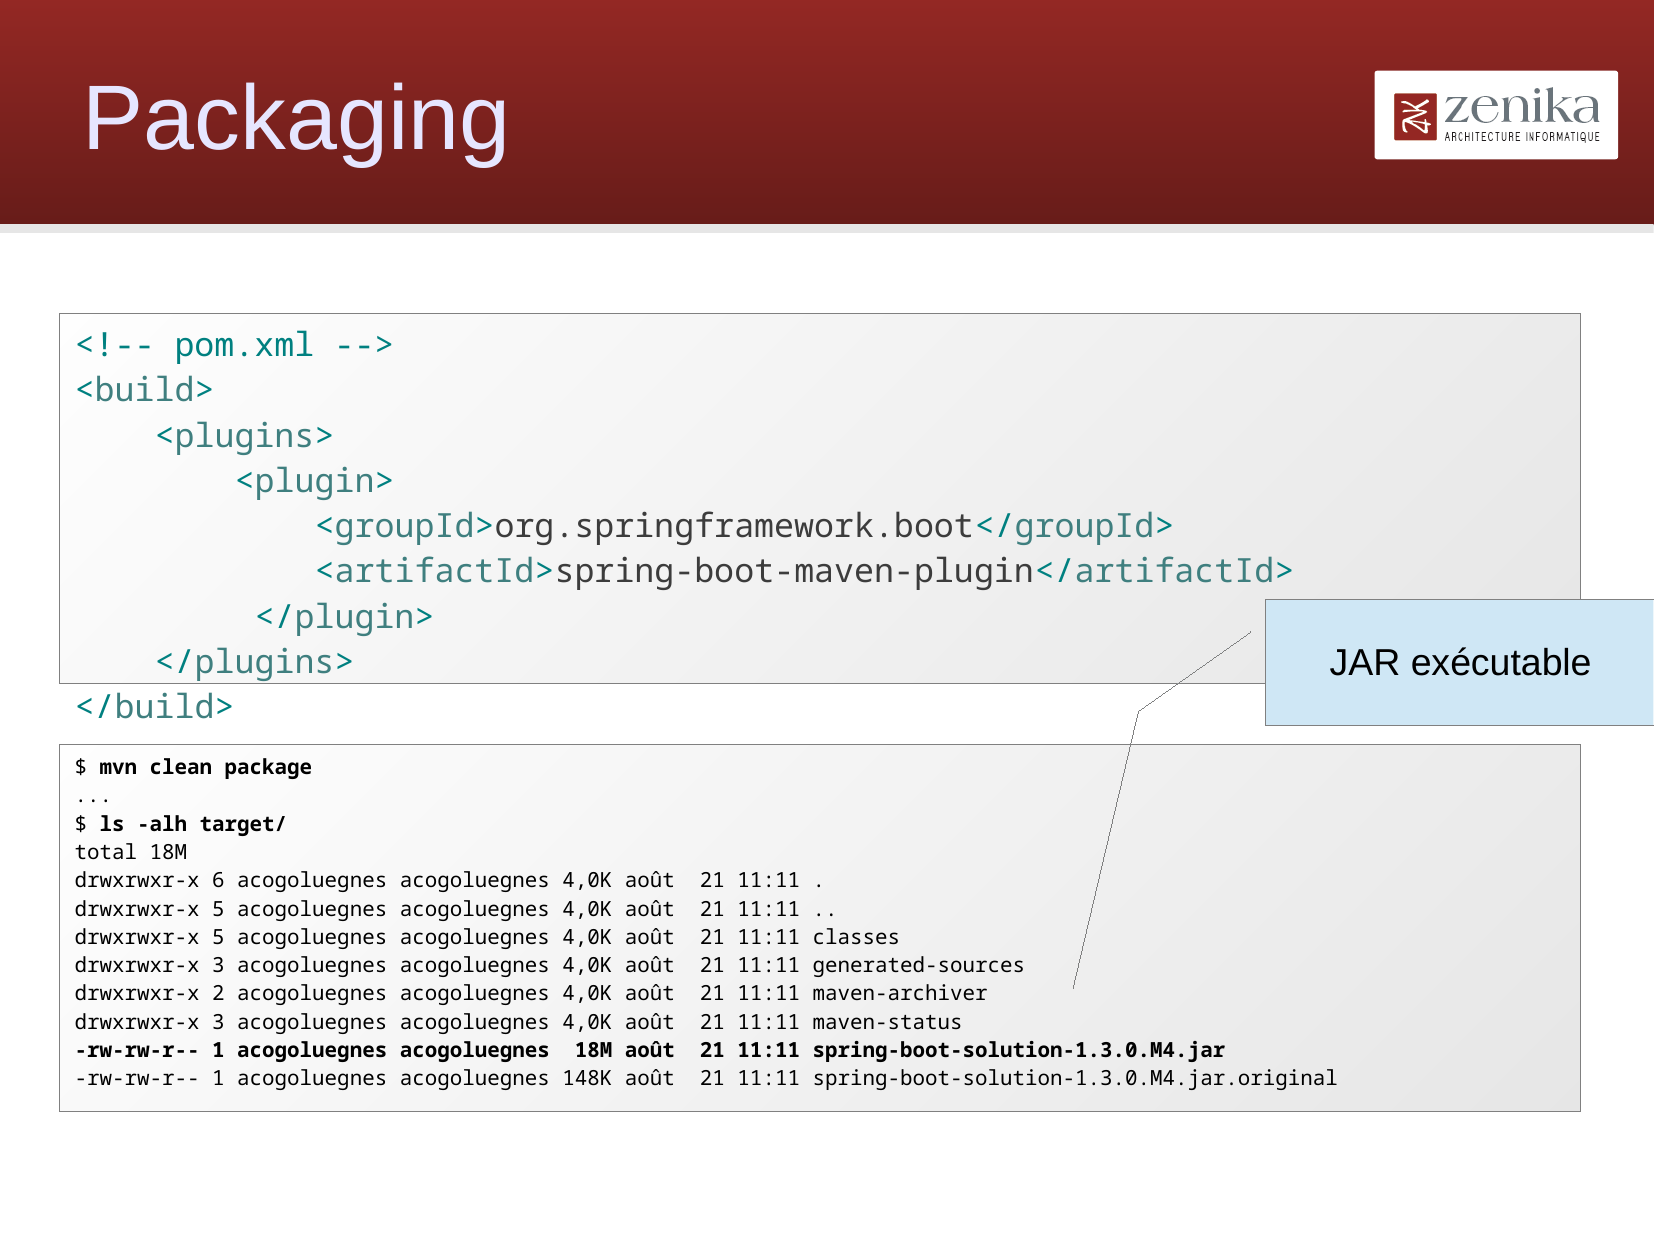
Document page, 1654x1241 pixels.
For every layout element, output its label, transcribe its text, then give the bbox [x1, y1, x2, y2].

text_box JAR exécutable [1266, 599, 1654, 725]
text_box <!-- pom.xml --> <build> <plugins> <plugin> <groupId>org.springframework.boot</groupId> <artifactId>spring-boot-maven-plugin</artifactId> </plugin> </plugins> </build> [59, 313, 1581, 684]
title Packaging [82, 13, 1571, 222]
picture [1571, 82, 1600, 149]
text_box $ mvn clean package ... $ ls -alh target/ total 18M drwxrwxr-x 6 acogoluegnes acogoluegnes 4,0K août 21 11:11 . drwxrwxr-x 5 acogoluegnes acogoluegnes 4,0K août 21 11:11 .. drwxrwxr-x 5 acogoluegnes acogoluegnes 4,0K août 21 11:11 classes drwxrwxr-x 3 acogoluegnes acogoluegnes 4,0K août 21 11:11 generated-sources drwxrwxr-x 2 acogoluegnes acogoluegnes 4,0K août 21 11:11 maven-archiver drwxrwxr-x 3 acogoluegnes acogoluegnes 4,0K août 21 11:11 maven-status -rw-rw-r-- 1 acogoluegnes acogoluegnes 18M août 21 11:11 spring-boot-solution-1.3.0.M4.jar -rw-rw-r-- 1 acogoluegnes acogoluegnes 148K août 21 11:11 spring-boot-solution-1.3.0.M4.jar.original [59, 744, 1581, 1112]
